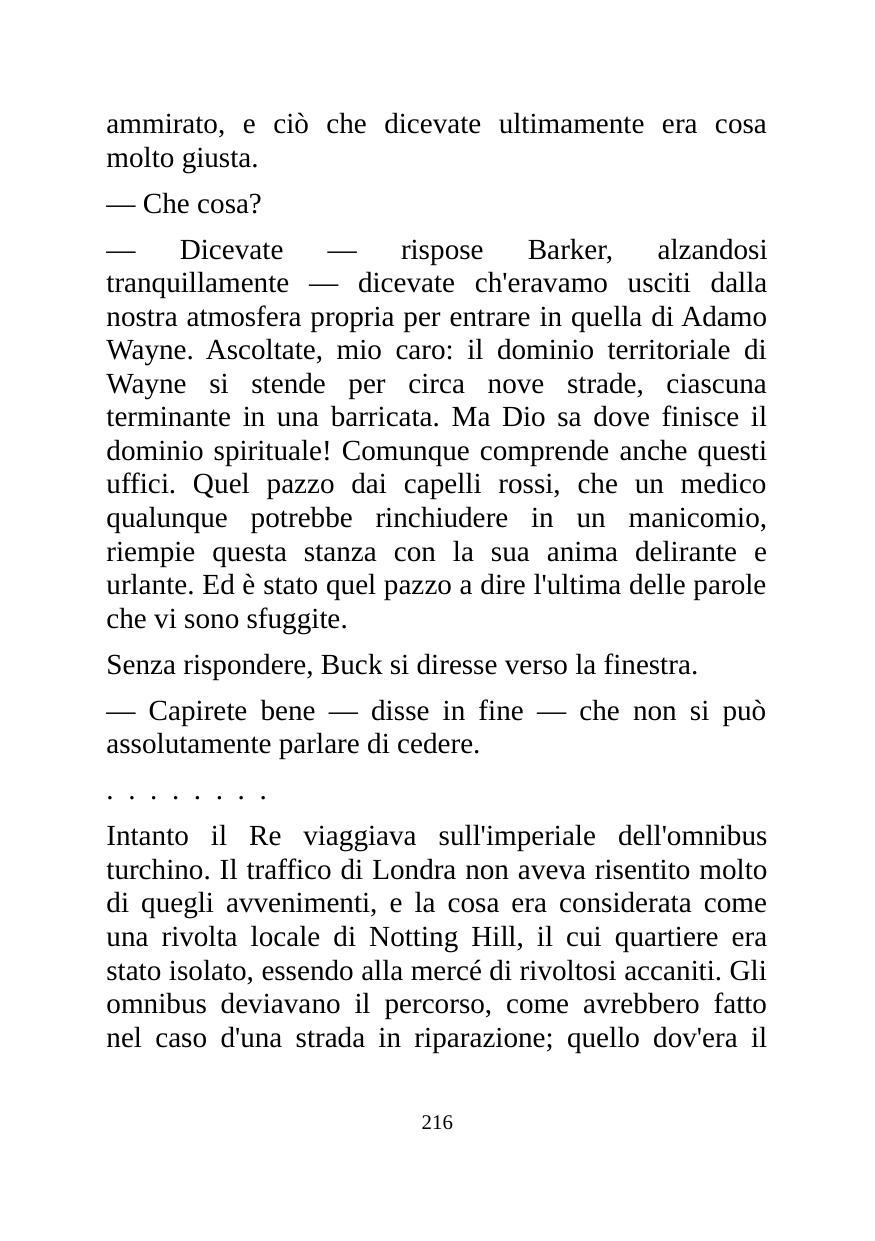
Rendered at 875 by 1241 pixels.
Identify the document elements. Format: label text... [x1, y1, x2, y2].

text — Capirete bene — disse in fine — che non si può assolutamente parlare di cedere. [106, 693, 768, 760]
text . . . . . . . . [106, 772, 768, 806]
text — Dicevate — rispose Barker, alzandosi tranquillamente — dicevate ch'eravamo usciti dalla nostra atmosfera propria per entrare in quella di Adamo Wayne. Ascoltate, mio caro: il dominio territoriale di Wayne si stende per circa nove strade, ciascuna terminante in una barricata. Ma Dio sa dove finisce il dominio spirituale! Comunque comprende anche questi uffici. Quel pazzo dai capelli rossi, che un medico qualunque potrebbe rinchiudere in un manicomio, riempie questa stanza con la sua anima delirante e urlante. Ed è stato quel pazzo a dire l'ultima delle parole che vi sono sfuggite. [106, 232, 768, 634]
text ammirato, e ciò che dicevate ultimamente era cosa molto giusta. [106, 106, 768, 173]
text — Che cosa? [106, 186, 768, 219]
text Senza rispondere, Buck si diresse verso la finestra. [106, 647, 768, 680]
text Intanto il Re viaggiava sull'imperiale dell'omnibus turchino. Il traffico di Londra non aveva risentito molto di quegli avvenimenti, e la cosa era considerata come una rivolta locale di Notting Hill, il cui quartiere era stato isolato, essendo alla mercé di rivoltosi accaniti. Gli omnibus deviavano il percorso, come avrebbero fatto nel caso d'una strada in riparazione; quello dov'era il [106, 818, 768, 1053]
